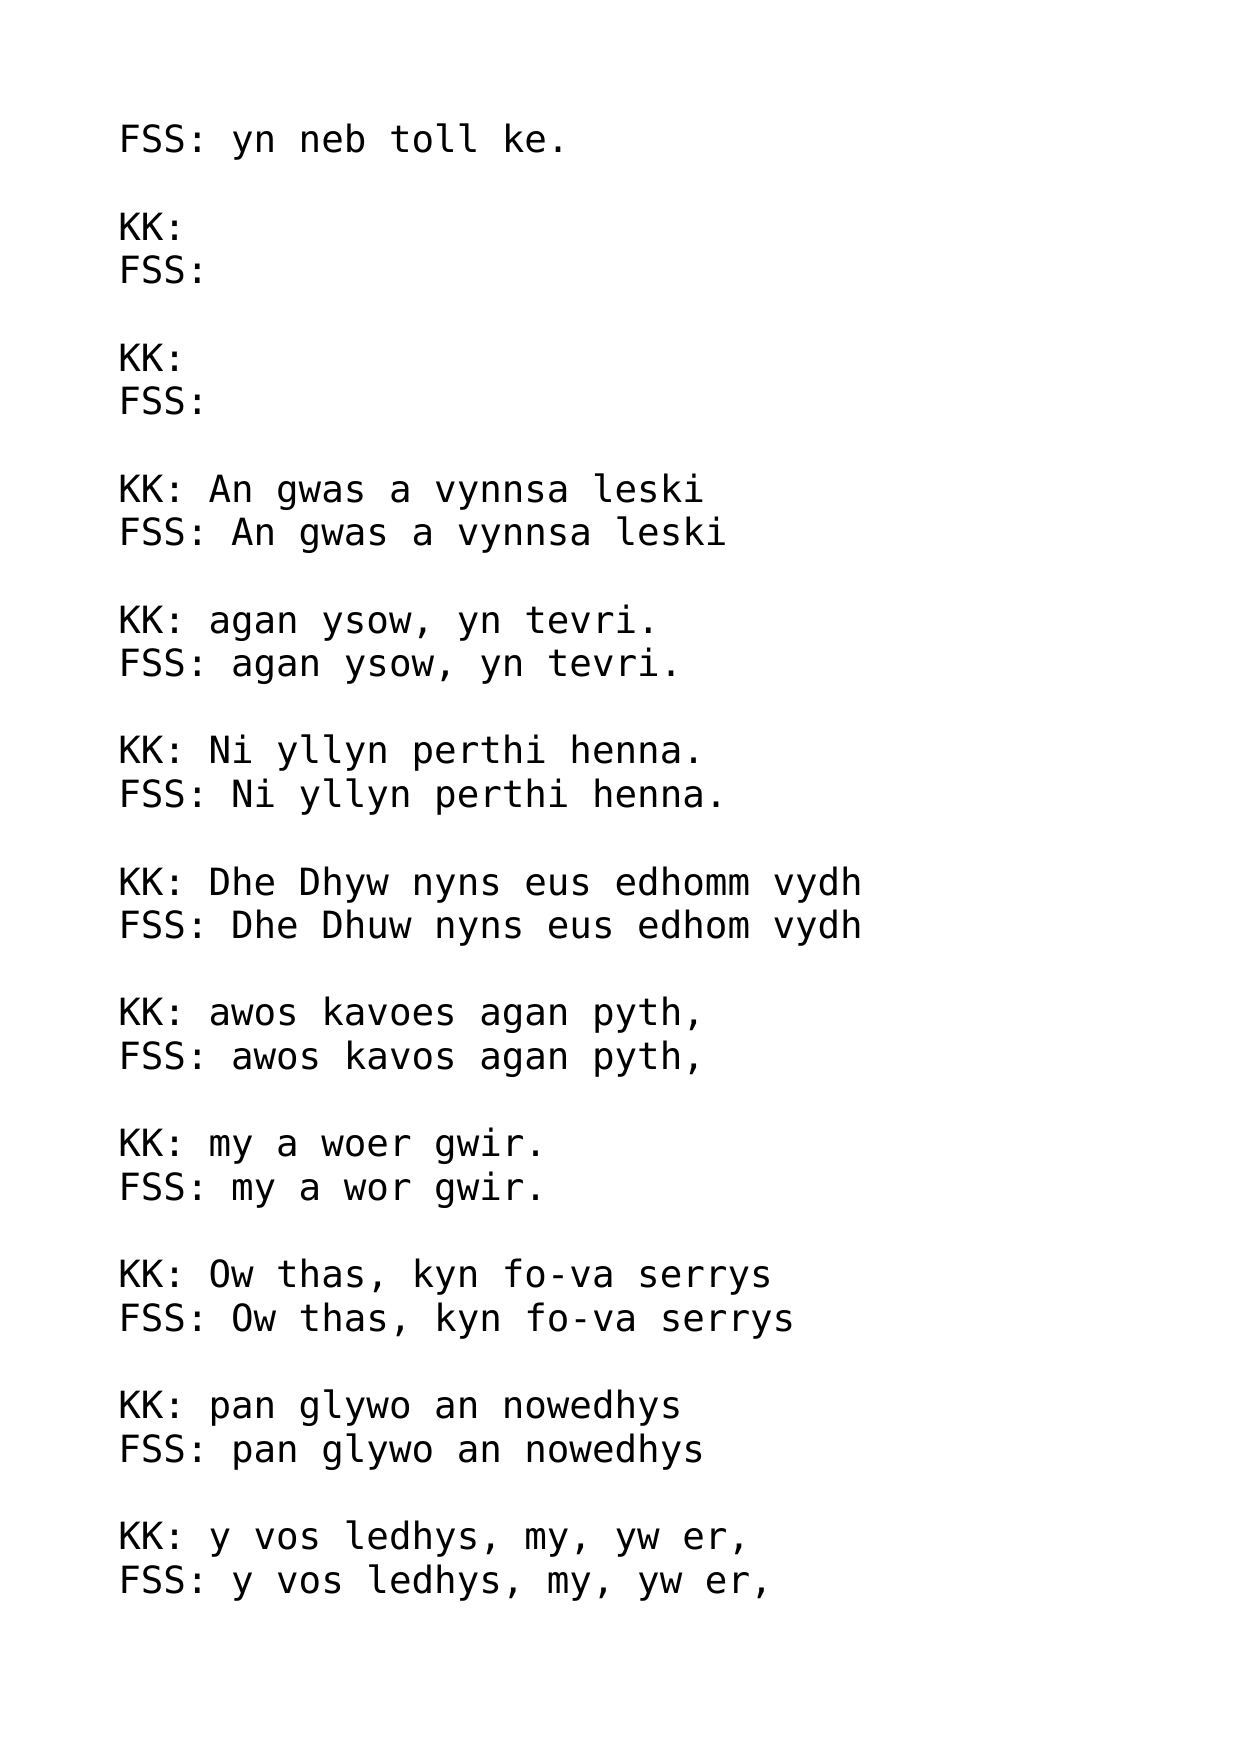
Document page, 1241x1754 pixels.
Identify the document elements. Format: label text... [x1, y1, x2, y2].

text FSS: [118, 380, 1122, 424]
text KK: awos kavoes agan pyth, [118, 991, 1122, 1035]
text FSS: Ow thas, kyn fo-va serrys [118, 1297, 1122, 1340]
text FSS: awos kavos agan pyth, [118, 1035, 1122, 1078]
text KK: Dhe Dhyw nyns eus edhomm vydh [118, 860, 1122, 904]
text KK: [118, 205, 1122, 249]
text KK: An gwas a vynnsa leski [118, 467, 1122, 511]
text KK: Ni yllyn perthi henna. [118, 729, 1122, 773]
text FSS: my a wor gwir. [118, 1166, 1122, 1209]
text FSS: [118, 249, 1122, 293]
text FSS: agan ysow, yn tevri. [118, 642, 1122, 686]
text FSS: An gwas a vynnsa leski [118, 511, 1122, 554]
text FSS: Ni yllyn perthi henna. [118, 773, 1122, 816]
text FSS: Dhe Dhuw nyns eus edhom vydh [118, 904, 1122, 947]
text KK: [118, 336, 1122, 380]
text FSS: yn neb toll ke. [118, 118, 1122, 162]
text FSS: y vos ledhys, my, yw er, [118, 1558, 1122, 1602]
text FSS: pan glywo an nowedhys [118, 1427, 1122, 1471]
text KK: Ow thas, kyn fo-va serrys [118, 1253, 1122, 1297]
text KK: my a woer gwir. [118, 1122, 1122, 1166]
text KK: pan glywo an nowedhys [118, 1384, 1122, 1427]
text KK: agan ysow, yn tevri. [118, 598, 1122, 642]
text KK: y vos ledhys, my, yw er, [118, 1515, 1122, 1558]
